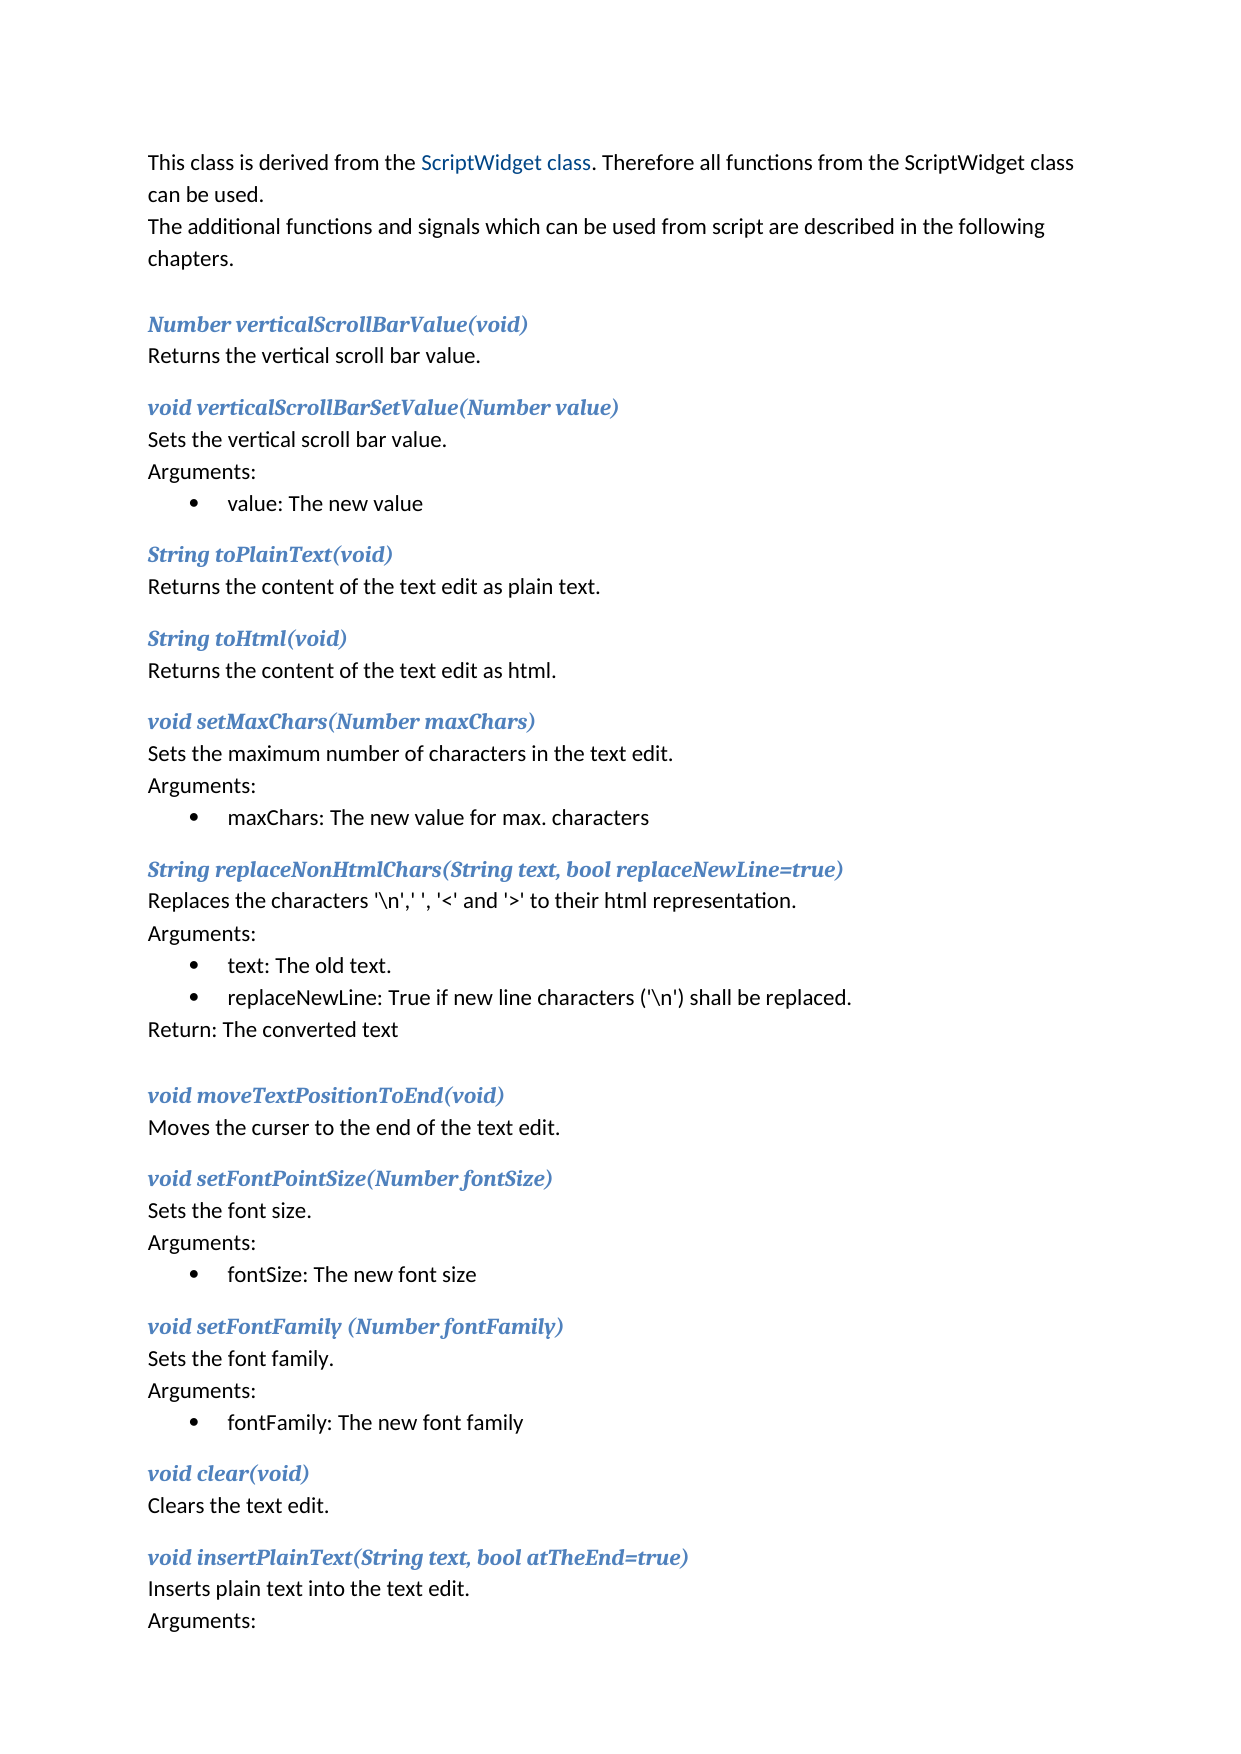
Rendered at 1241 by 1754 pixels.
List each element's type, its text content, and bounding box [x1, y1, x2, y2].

text Sets the font size. [148, 1196, 1093, 1224]
list value: The new value [190, 489, 1093, 517]
list maxChars: The new value for max. characters [190, 803, 1093, 831]
text The additional functions and signals which can be used from script are described in the following chapters. [148, 212, 1093, 272]
text Arguments: [148, 1607, 1093, 1635]
text Moves the curser to the end of the text edit. [148, 1113, 1093, 1141]
text Sets the font family. [148, 1344, 1093, 1372]
text Inserts plain text into the text edit. [148, 1574, 1093, 1602]
text Sets the vertical scroll bar value. [148, 425, 1093, 453]
subtitle void setFontPointSize(Number fontSize) [148, 1166, 1093, 1192]
list fontSize: The new font size [190, 1260, 1093, 1288]
text Clears the text edit. [148, 1491, 1093, 1519]
text Sets the maximum number of characters in the text edit. [148, 739, 1093, 767]
subtitle void moveTextPositionToEnd(void) [148, 1083, 1093, 1109]
text Replaces the characters '\n',' ', '<' and '>' to their html representation. [148, 887, 1093, 914]
list text: The old text. [190, 951, 1093, 979]
text Returns the content of the text edit as plain text. [148, 572, 1093, 601]
subtitle void setFontFamily (Number fontFamily) [148, 1313, 1093, 1340]
subtitle Number verticalScrollBarValue(void) [148, 311, 1093, 338]
text Arguments: [148, 1376, 1093, 1404]
text Return: The converted text [148, 1015, 1093, 1043]
text Arguments: [148, 771, 1093, 799]
text Returns the content of the text edit as html. [148, 656, 1093, 684]
subtitle void setMaxChars(Number maxChars) [148, 709, 1093, 735]
text Arguments: [148, 457, 1093, 485]
subtitle String toPlainText(void) [148, 542, 1093, 569]
subtitle void insertPlainText(String text, bool atTheEnd=true) [148, 1544, 1093, 1571]
text Returns the vertical scroll bar value. [148, 342, 1093, 370]
list replaceNewLine: True if new line characters ('\n') shall be replaced. [190, 983, 1093, 1011]
text This class is derived from the ScriptWidget class. Therefore all functions from the ScriptWidget class can be used. [148, 148, 1093, 208]
subtitle void verticalScrollBarSetValue(Number value) [148, 395, 1093, 421]
text Arguments: [148, 919, 1093, 947]
subtitle void clear(void) [148, 1461, 1093, 1487]
subtitle String replaceNonHtmlChars(String text, bool replaceNewLine=true) [148, 856, 1093, 883]
list fontFamily: The new font family [190, 1408, 1093, 1436]
text Arguments: [148, 1228, 1093, 1256]
subtitle String toHtml(void) [148, 626, 1093, 652]
